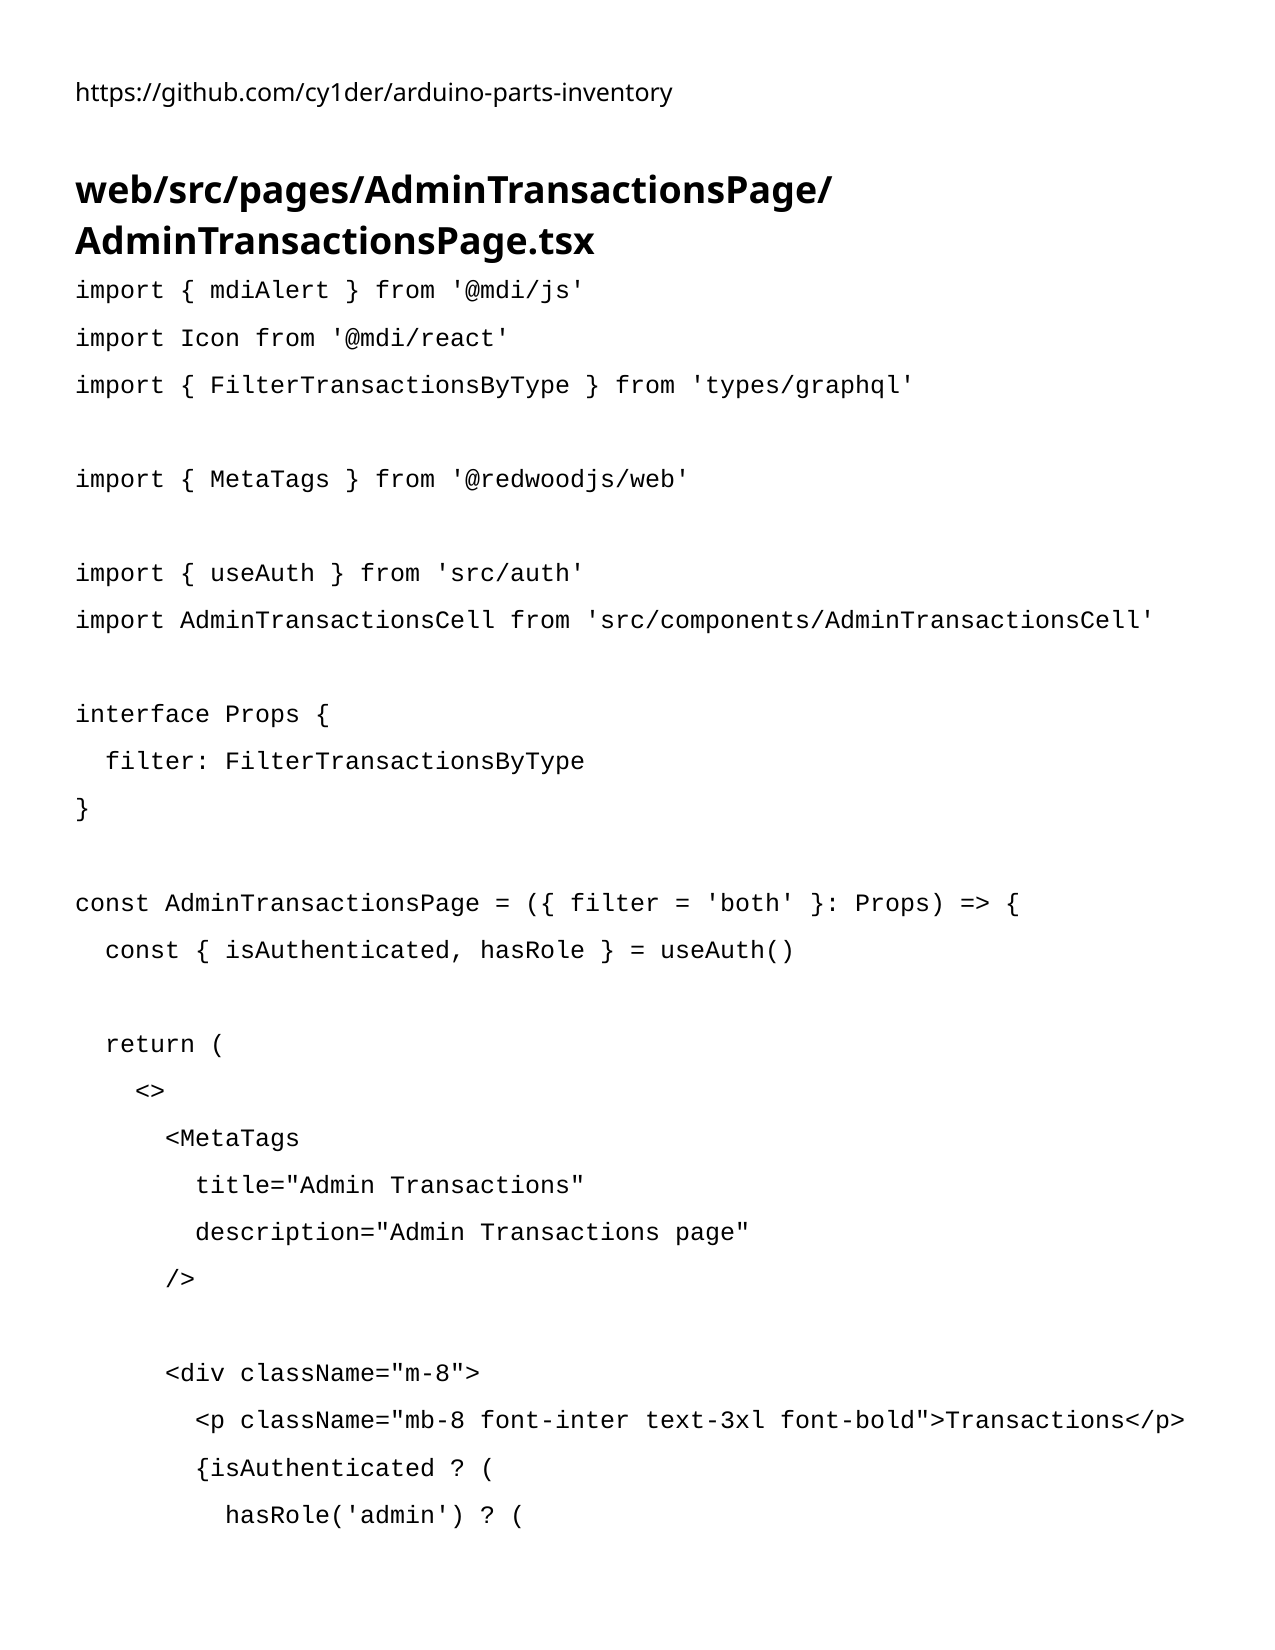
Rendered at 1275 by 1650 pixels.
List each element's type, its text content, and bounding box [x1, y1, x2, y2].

text <p className="mb-8 font-inter text-3xl font-bold">Transactions</p> [75, 1408, 1200, 1436]
text filter: FilterTransactionsByType [75, 749, 1200, 777]
text const AdminTransactionsPage = ({ filter = 'both' }: Props) => { [75, 890, 1200, 918]
text import { mdiAlert } from '@mdi/js' [75, 278, 1200, 306]
subtitle web/src/pages/AdminTransactionsPage/AdminTransactionsPage.tsx [75, 163, 1200, 266]
text import AdminTransactionsCell from 'src/components/AdminTransactionsCell' [75, 608, 1200, 636]
text hasRole('admin') ? ( [75, 1502, 1200, 1531]
text import { useAuth } from 'src/auth' [75, 561, 1200, 589]
text /> [75, 1267, 1200, 1295]
text return ( [75, 1031, 1200, 1060]
text {isAuthenticated ? ( [75, 1455, 1200, 1483]
text const { isAuthenticated, hasRole } = useAuth() [75, 937, 1200, 966]
text <div className="m-8"> [75, 1361, 1200, 1389]
text import { MetaTags } from '@redwoodjs/web' [75, 466, 1200, 495]
text <> [75, 1078, 1200, 1107]
text import Icon from '@mdi/react' [75, 325, 1200, 353]
text description="Admin Transactions page" [75, 1220, 1200, 1248]
text <MetaTags [75, 1126, 1200, 1154]
text import { FilterTransactionsByType } from 'types/graphql' [75, 372, 1200, 401]
text } [75, 796, 1200, 824]
text title="Admin Transactions" [75, 1173, 1200, 1201]
text interface Props { [75, 702, 1200, 730]
